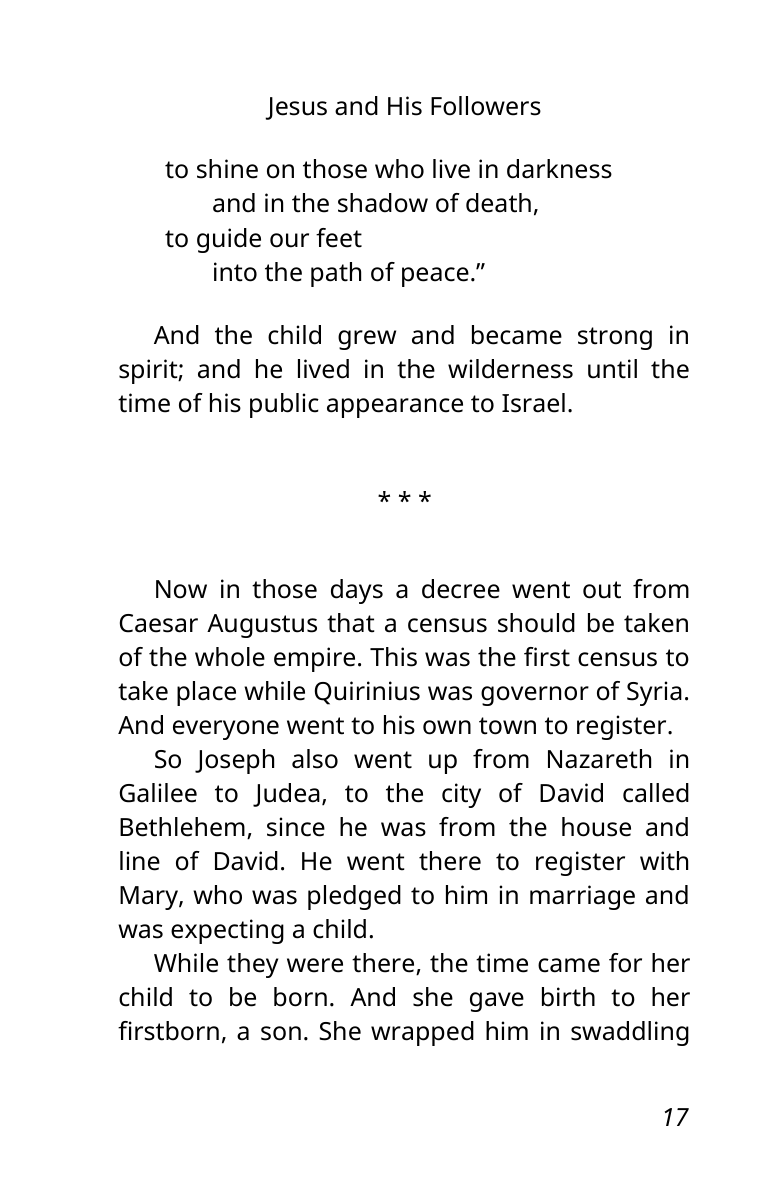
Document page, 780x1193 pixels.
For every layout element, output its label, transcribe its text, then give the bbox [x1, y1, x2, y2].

text And the child grew and became strong in spirit; and he lived in the wilderness until the time of his public appearance to Israel. [118, 317, 691, 420]
text * * * [118, 484, 691, 518]
text So Joseph also went up from Nazareth in Galilee to Judea, to the city of David called Bethlehem, since he was from the house and line of David. He went there to register with Mary, who was pledged to him in marriage and was expecting a child. [118, 742, 691, 946]
text and in the shadow of death, [212, 186, 691, 220]
text While they were there, the time came for her child to be born. And she gave birth to her firstborn, a son. She wrapped him in swaddling [118, 946, 691, 1048]
text Now in those days a decree went out from Caesar Augustus that a census should be taken of the whole empire. This was the first census to take place while Quirinius was governor of Syria. And everyone went to his own town to register. [118, 571, 691, 742]
text to shine on those who live in darkness [165, 152, 691, 186]
text into the path of peace.” [212, 254, 691, 288]
text to guide our feet [165, 220, 691, 254]
